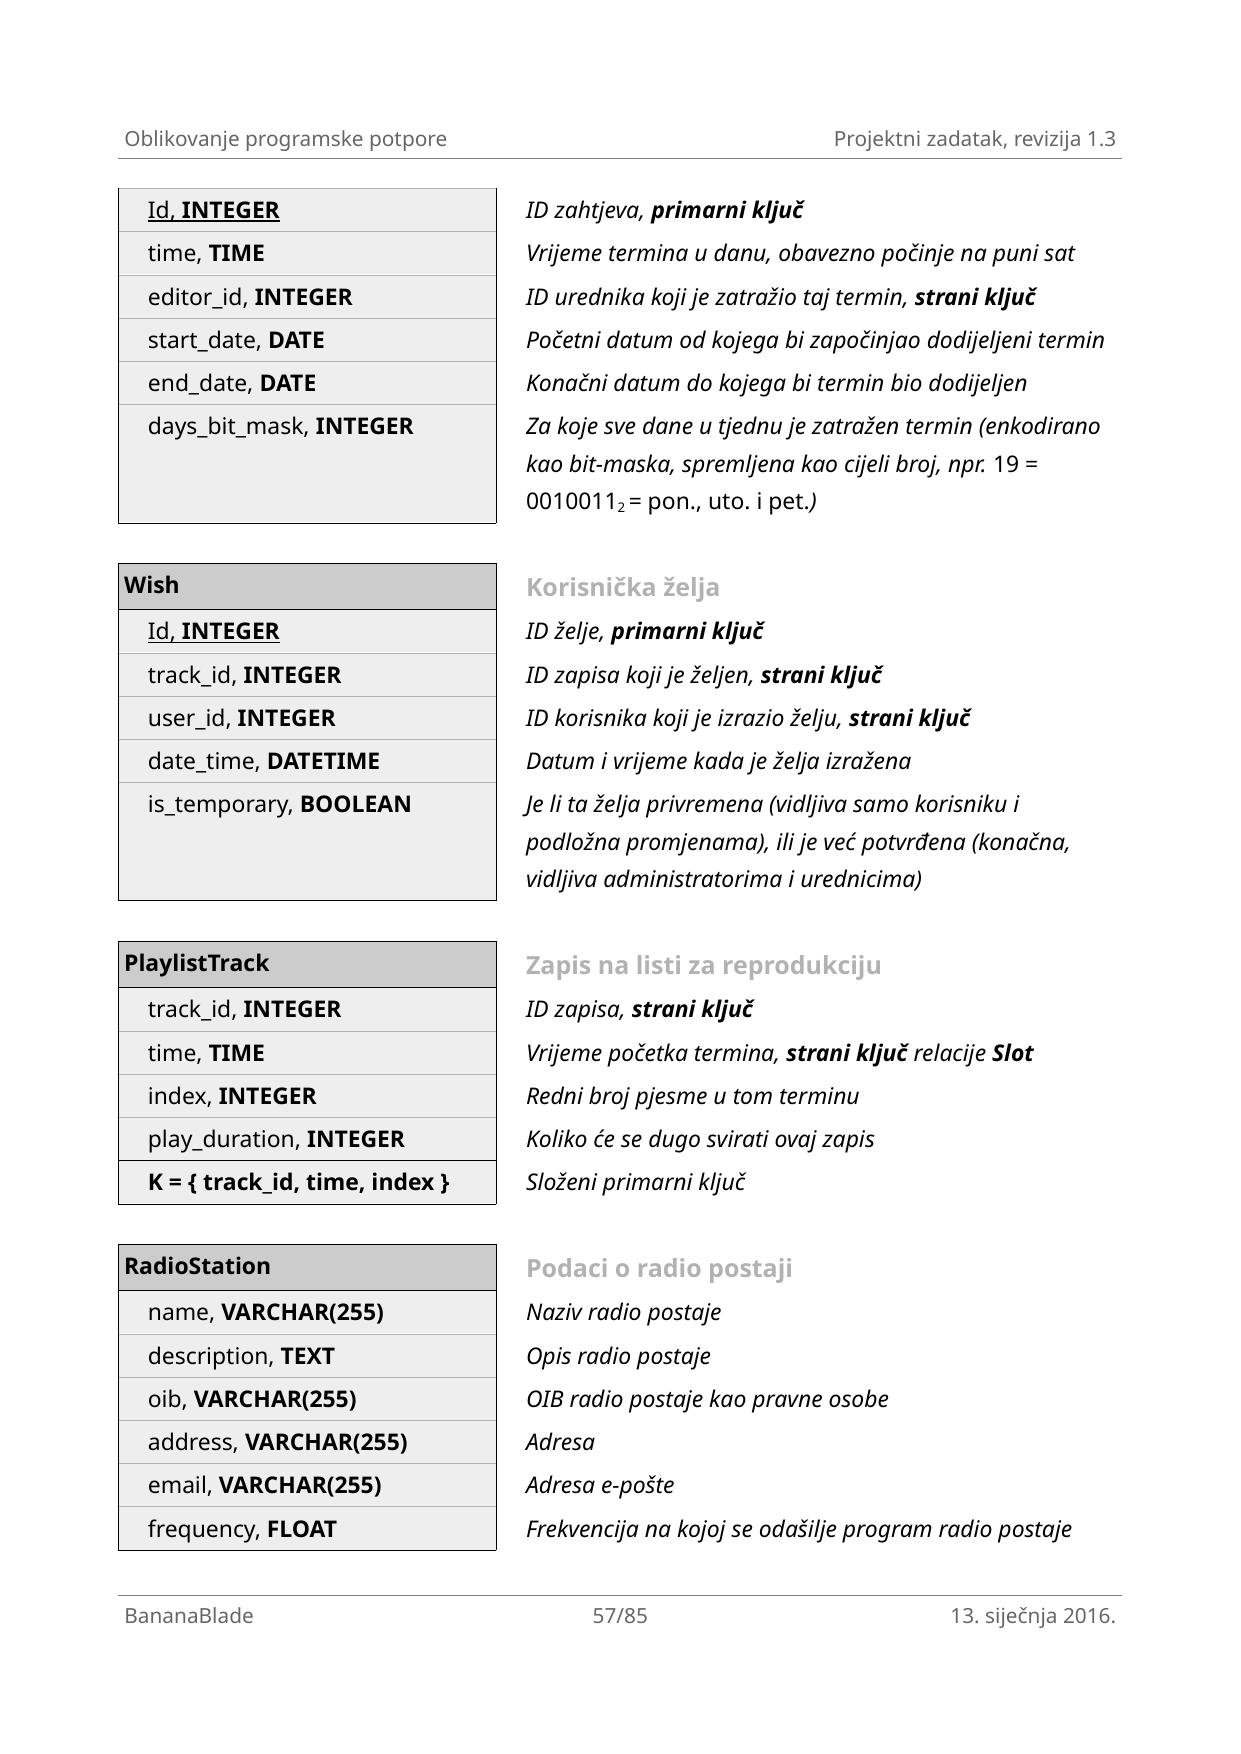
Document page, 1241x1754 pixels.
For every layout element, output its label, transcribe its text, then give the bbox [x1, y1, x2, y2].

table_header Korisnička želja [497, 563, 1123, 609]
table_cell oib, VARCHAR(255) [119, 1378, 496, 1420]
table_cell Redni broj pjesme u tom terminu [497, 1074, 1123, 1117]
table_cell description, TEXT [119, 1335, 496, 1377]
table_cell Opis radio postaje [497, 1334, 1123, 1377]
table_cell Početni datum od kojega bi započinjao dodijeljeni termin [497, 318, 1123, 361]
table_cell name, VARCHAR(255) [119, 1291, 496, 1333]
table_cell Id, INTEGER [119, 189, 496, 231]
table_cell Vrijeme termina u danu, obavezno počinje na puni sat [497, 231, 1123, 274]
table_cell ID urednika koji je zatražio taj termin, strani ključ [497, 275, 1123, 318]
table_header PlaylistTrack [119, 942, 496, 987]
table_cell date_time, DATETIME [119, 740, 496, 782]
table_header Wish [119, 564, 496, 609]
table_cell track_id, INTEGER [119, 654, 496, 696]
table_cell start_date, DATE [119, 319, 496, 361]
table_cell K = { track_id, time, index } [119, 1161, 496, 1203]
table_cell index, INTEGER [119, 1075, 496, 1117]
table_cell Za koje sve dane u tjednu je zatražen termin (enkodirano kao bit-maska, spremljena kao cijeli broj, npr. 19 = 00100112 = pon., uto. i pet.) [497, 404, 1123, 522]
table_cell Id, INTEGER [119, 610, 496, 652]
table_cell user_id, INTEGER [119, 697, 496, 739]
table_cell Datum i vrijeme kada je želja izražena [497, 739, 1123, 782]
table_cell ID zahtjeva, primarni ključ [497, 188, 1123, 231]
table_cell email, VARCHAR(255) [119, 1464, 496, 1506]
table_cell ID zapisa koji je željen, strani ključ [497, 653, 1123, 696]
table_cell Je li ta želja privremena (vidljiva samo korisniku i podložna promjenama), ili je već potvrđena (konačna, vidljiva administratorima i urednicima) [497, 782, 1123, 900]
table_cell OIB radio postaje kao pravne osobe [497, 1377, 1123, 1420]
table_header Podaci o radio postaji [497, 1244, 1123, 1290]
table_cell time, TIME [119, 1032, 496, 1074]
table_cell track_id, INTEGER [119, 988, 496, 1031]
table_cell address, VARCHAR(255) [119, 1421, 496, 1463]
table_cell is_temporary, BOOLEAN [119, 783, 496, 900]
table_cell Koliko će se dugo svirati ovaj zapis [497, 1117, 1123, 1160]
table_cell ID korisnika koji je izrazio želju, strani ključ [497, 696, 1123, 739]
table_header RadioStation [119, 1245, 496, 1290]
table_cell days_bit_mask, INTEGER [119, 405, 496, 522]
table_cell Vrijeme početka termina, strani ključ relacije Slot [497, 1031, 1123, 1074]
table_cell Naziv radio postaje [497, 1290, 1123, 1333]
table_cell Složeni primarni ključ [497, 1160, 1123, 1203]
table_cell Konačni datum do kojega bi termin bio dodijeljen [497, 361, 1123, 404]
table_cell Frekvencija na kojoj se odašilje program radio postaje [497, 1506, 1123, 1550]
table_cell play_duration, INTEGER [119, 1118, 496, 1160]
table_cell Adresa [497, 1420, 1123, 1463]
table_cell end_date, DATE [119, 362, 496, 404]
table_cell editor_id, INTEGER [119, 276, 496, 318]
table_cell Adresa e-pošte [497, 1463, 1123, 1506]
table_cell frequency, FLOAT [119, 1507, 496, 1550]
table_cell ID zapisa, strani ključ [497, 987, 1123, 1031]
table_header Zapis na listi za reprodukciju [497, 941, 1123, 987]
table_cell time, TIME [119, 232, 496, 274]
table_cell ID želje, primarni ključ [497, 609, 1123, 652]
